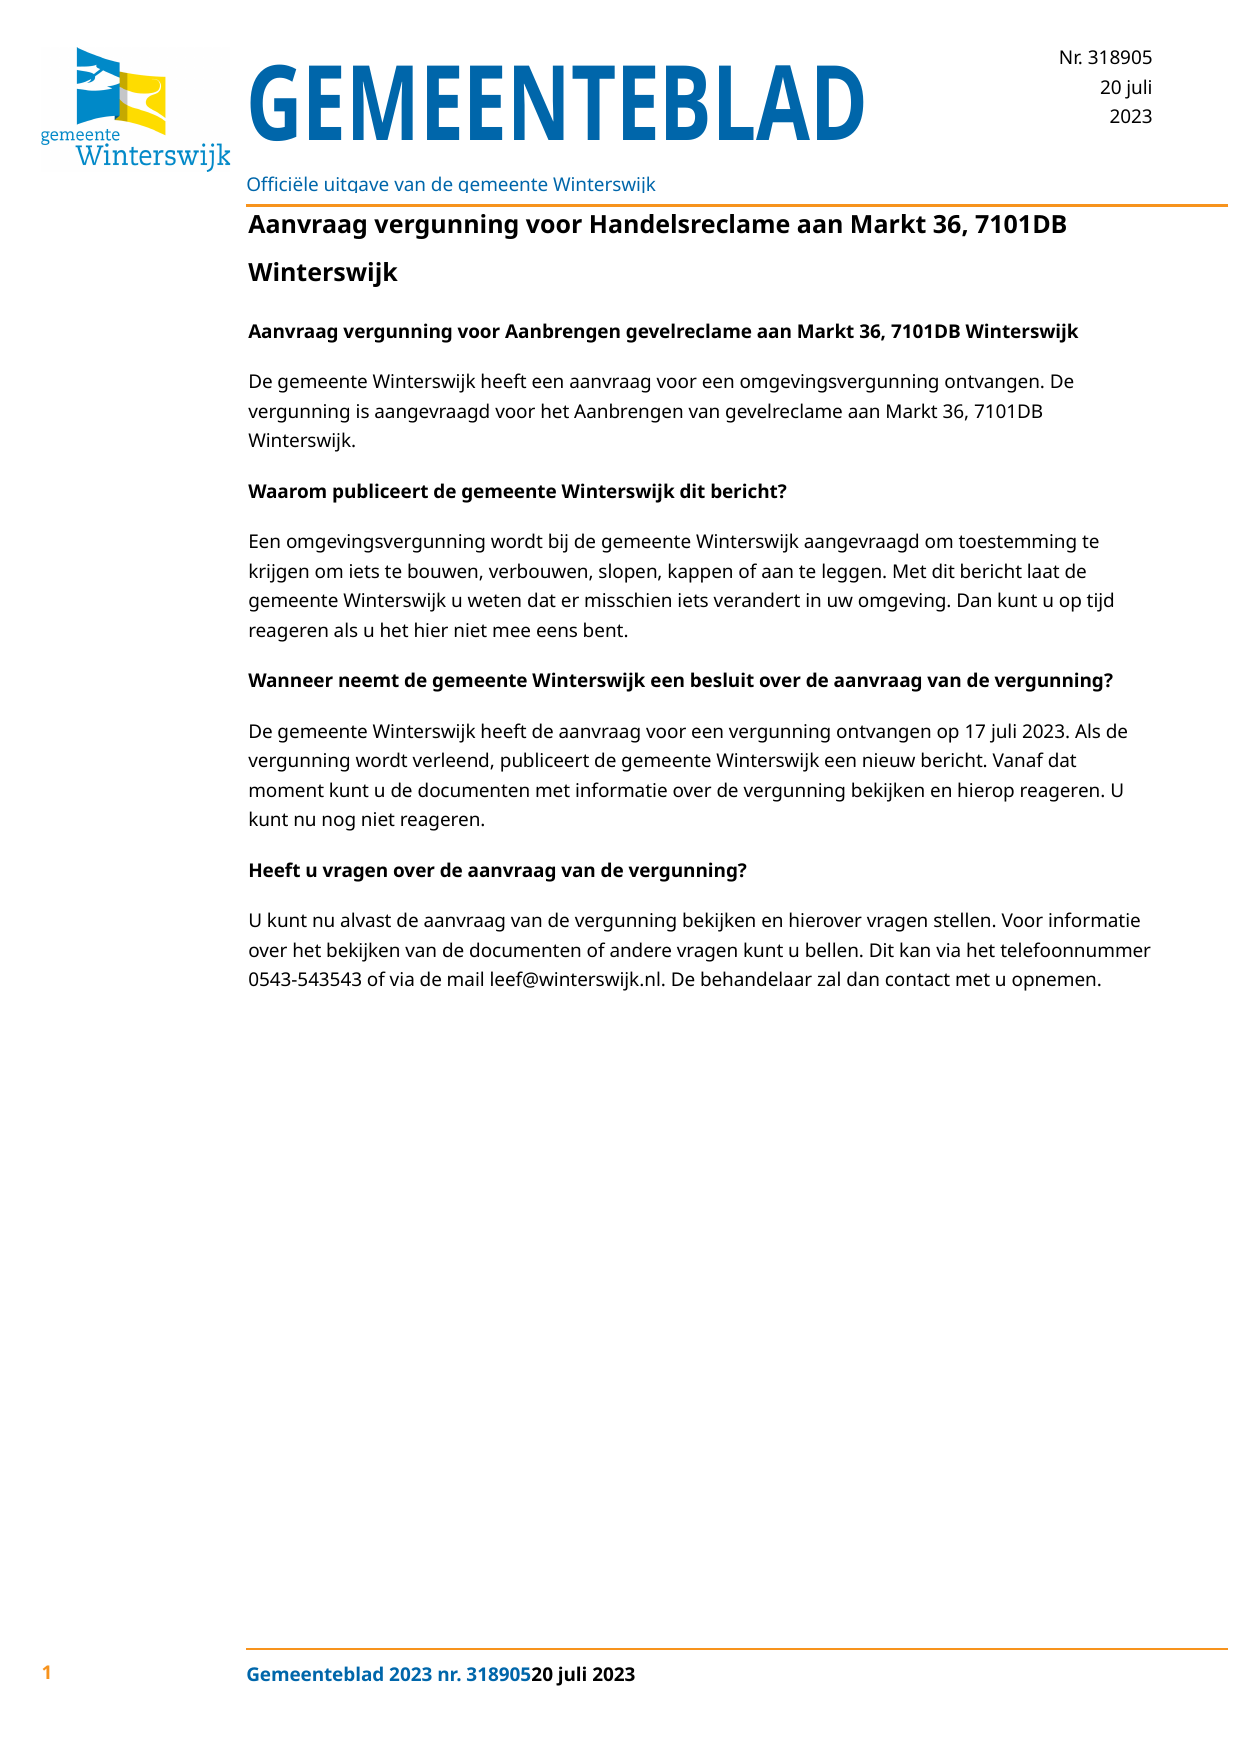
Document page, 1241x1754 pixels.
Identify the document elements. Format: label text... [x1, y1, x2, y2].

text De gemeente Winterswijk heeft de aanvraag voor een vergunning ontvangen op 17 juli 2023. Als de vergunning wordt verleend, publiceert de gemeente Winterswijk een nieuw bericht. Vanaf dat moment kunt u de documenten met informatie over de vergunning bekijken en hierop reageren. U kunt nu nog niet reageren. [248, 718, 1152, 832]
text Aanvraag vergunning voor Aanbrengen gevelreclame aan Markt 36, 7101DB Winterswijk [248, 318, 1152, 344]
text Een omgevingsvergunning wordt bij de gemeente Winterswijk aangevraagd om toestemming te krijgen om iets te bouwen, verbouwen, slopen, kappen of aan te leggen. Met dit bericht laat de gemeente Winterswijk u weten dat er misschien iets verandert in uw omgeving. Dan kunt u op tijd reageren als u het hier niet mee eens bent. [248, 528, 1152, 643]
picture [225, 153, 231, 162]
text De gemeente Winterswijk heeft een aanvraag voor een omgevingsvergunning ontvangen. De vergunning is aangevraagd voor het Aanbrengen van gevelreclame aan Markt 36, 7101DB Winterswijk. [248, 368, 1152, 453]
text Wanneer neemt de gemeente Winterswijk een besluit over de aanvraag van de vergunning? [248, 667, 1152, 693]
text Waarom publiceert de gemeente Winterswijk dit bericht? [248, 478, 1152, 504]
text Heeft u vragen over de aanvraag van de vergunning? [248, 857, 1152, 883]
text U kunt nu alvast de aanvraag van de vergunning bekijken en hierover vragen stellen. Voor informatie over het bekijken van de documenten of andere vragen kunt u bellen. Dit kan via het telefoonnummer 0543-543543 of via de mail leef@winterswijk.nl. De behandelaar zal dan contact met u opnemen. [248, 907, 1152, 992]
picture [41, 47, 231, 172]
text Aanvraag vergunning voor Handelsreclame aan Markt 36, 7101DB Winterswijk [248, 207, 1152, 288]
